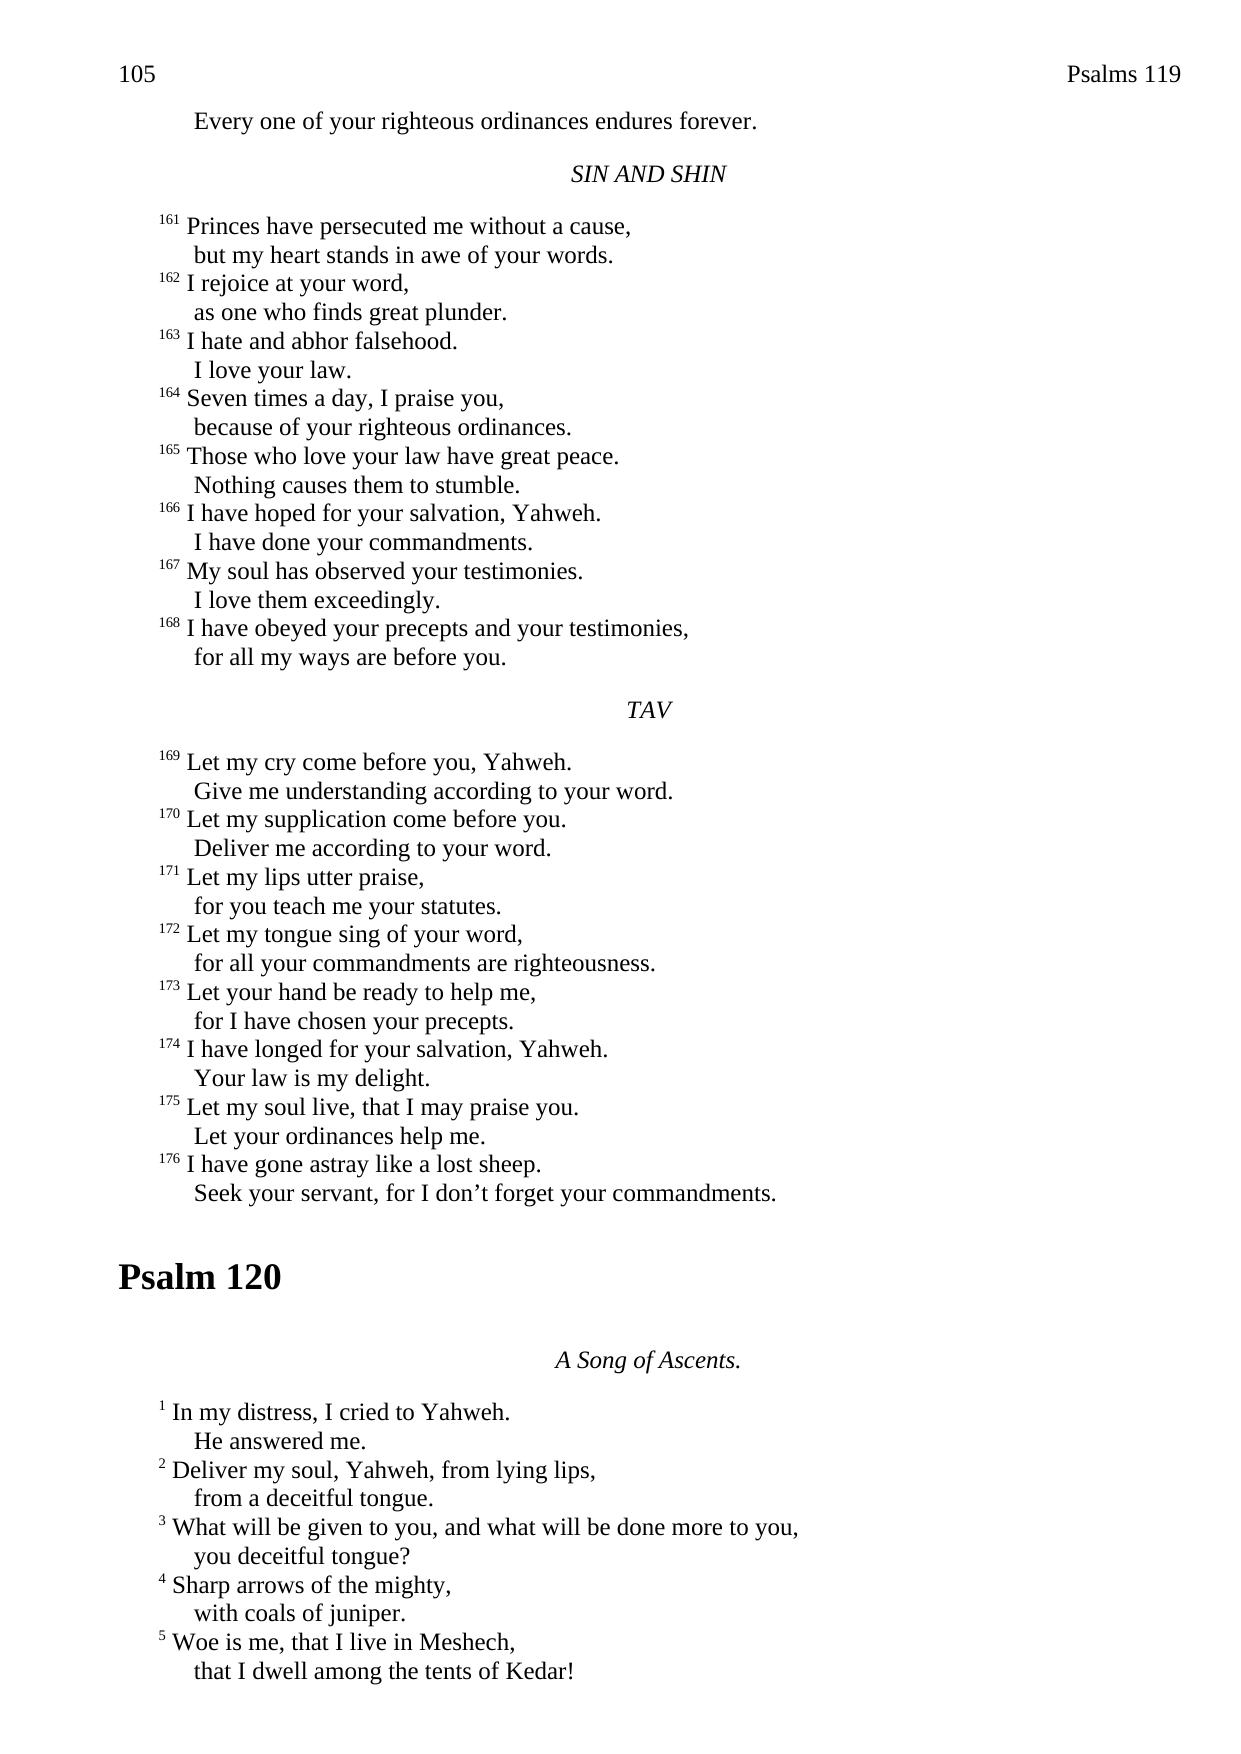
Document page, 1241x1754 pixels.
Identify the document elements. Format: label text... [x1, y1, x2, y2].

text Let your ordinances help me. [194, 1121, 1181, 1149]
text Deliver me according to your word. [194, 833, 1181, 862]
text 167 My soul has observed your testimonies. [158, 556, 1181, 585]
text 171 Let my lips utter praise, [158, 862, 1181, 891]
text 170 Let my supplication come before you. [158, 804, 1181, 833]
text 172 Let my tongue sing of your word, [158, 919, 1181, 948]
text Psalm 120 [118, 1254, 1181, 1297]
text Give me understanding according to your word. [194, 776, 1181, 804]
text 4 Sharp arrows of the mighty, [158, 1570, 1181, 1598]
text I have done your commandments. [194, 527, 1181, 556]
text for I have chosen your precepts. [194, 1006, 1181, 1034]
text Your law is my delight. [194, 1063, 1181, 1092]
text for all my ways are before you. [194, 642, 1181, 671]
text 165 Those who love your law have great peace. [158, 441, 1181, 470]
text 176 I have gone astray like a lost sheep. [158, 1149, 1181, 1178]
text SIN AND SHIN [118, 159, 1181, 187]
text 162 I rejoice at your word, [158, 268, 1181, 297]
text that I dwell among the tents of Kedar! [194, 1656, 1181, 1685]
text Seek your servant, for I don’t forget your commandments. [194, 1178, 1181, 1207]
text for all your commandments are righteousness. [194, 948, 1181, 977]
text 169 Let my cry come before you, Yahweh. [158, 747, 1181, 776]
text from a deceitful tongue. [194, 1483, 1181, 1512]
text but my heart stands in awe of your words. [194, 240, 1181, 268]
text 174 I have longed for your salvation, Yahweh. [158, 1034, 1181, 1063]
text you deceitful tongue? [194, 1541, 1181, 1570]
text He answered me. [194, 1426, 1181, 1455]
text as one who finds great plunder. [194, 297, 1181, 326]
text TAV [118, 695, 1181, 723]
text 175 Let my soul live, that I may praise you. [158, 1092, 1181, 1121]
text 5 Woe is me, that I live in Meshech, [158, 1627, 1181, 1656]
text Nothing causes them to stumble. [194, 470, 1181, 498]
text 161 Princes have persecuted me without a cause, [158, 211, 1181, 240]
text 164 Seven times a day, I praise you, [158, 383, 1181, 412]
text 166 I have hoped for your salvation, Yahweh. [158, 498, 1181, 527]
text 163 I hate and abhor falsehood. [158, 326, 1181, 355]
text I love your law. [194, 355, 1181, 383]
text I love them exceedingly. [194, 585, 1181, 613]
text A Song of Ascents. [118, 1345, 1181, 1373]
text because of your righteous ordinances. [194, 412, 1181, 441]
text for you teach me your statutes. [194, 891, 1181, 919]
text Every one of your righteous ordinances endures forever. [194, 106, 1181, 135]
text 2 Deliver my soul, Yahweh, from lying lips, [158, 1455, 1181, 1483]
text 3 What will be given to you, and what will be done more to you, [158, 1512, 1181, 1541]
text with coals of juniper. [194, 1598, 1181, 1627]
text 1 In my distress, I cried to Yahweh. [158, 1397, 1181, 1426]
text 173 Let your hand be ready to help me, [158, 977, 1181, 1006]
text 168 I have obeyed your precepts and your testimonies, [158, 613, 1181, 642]
